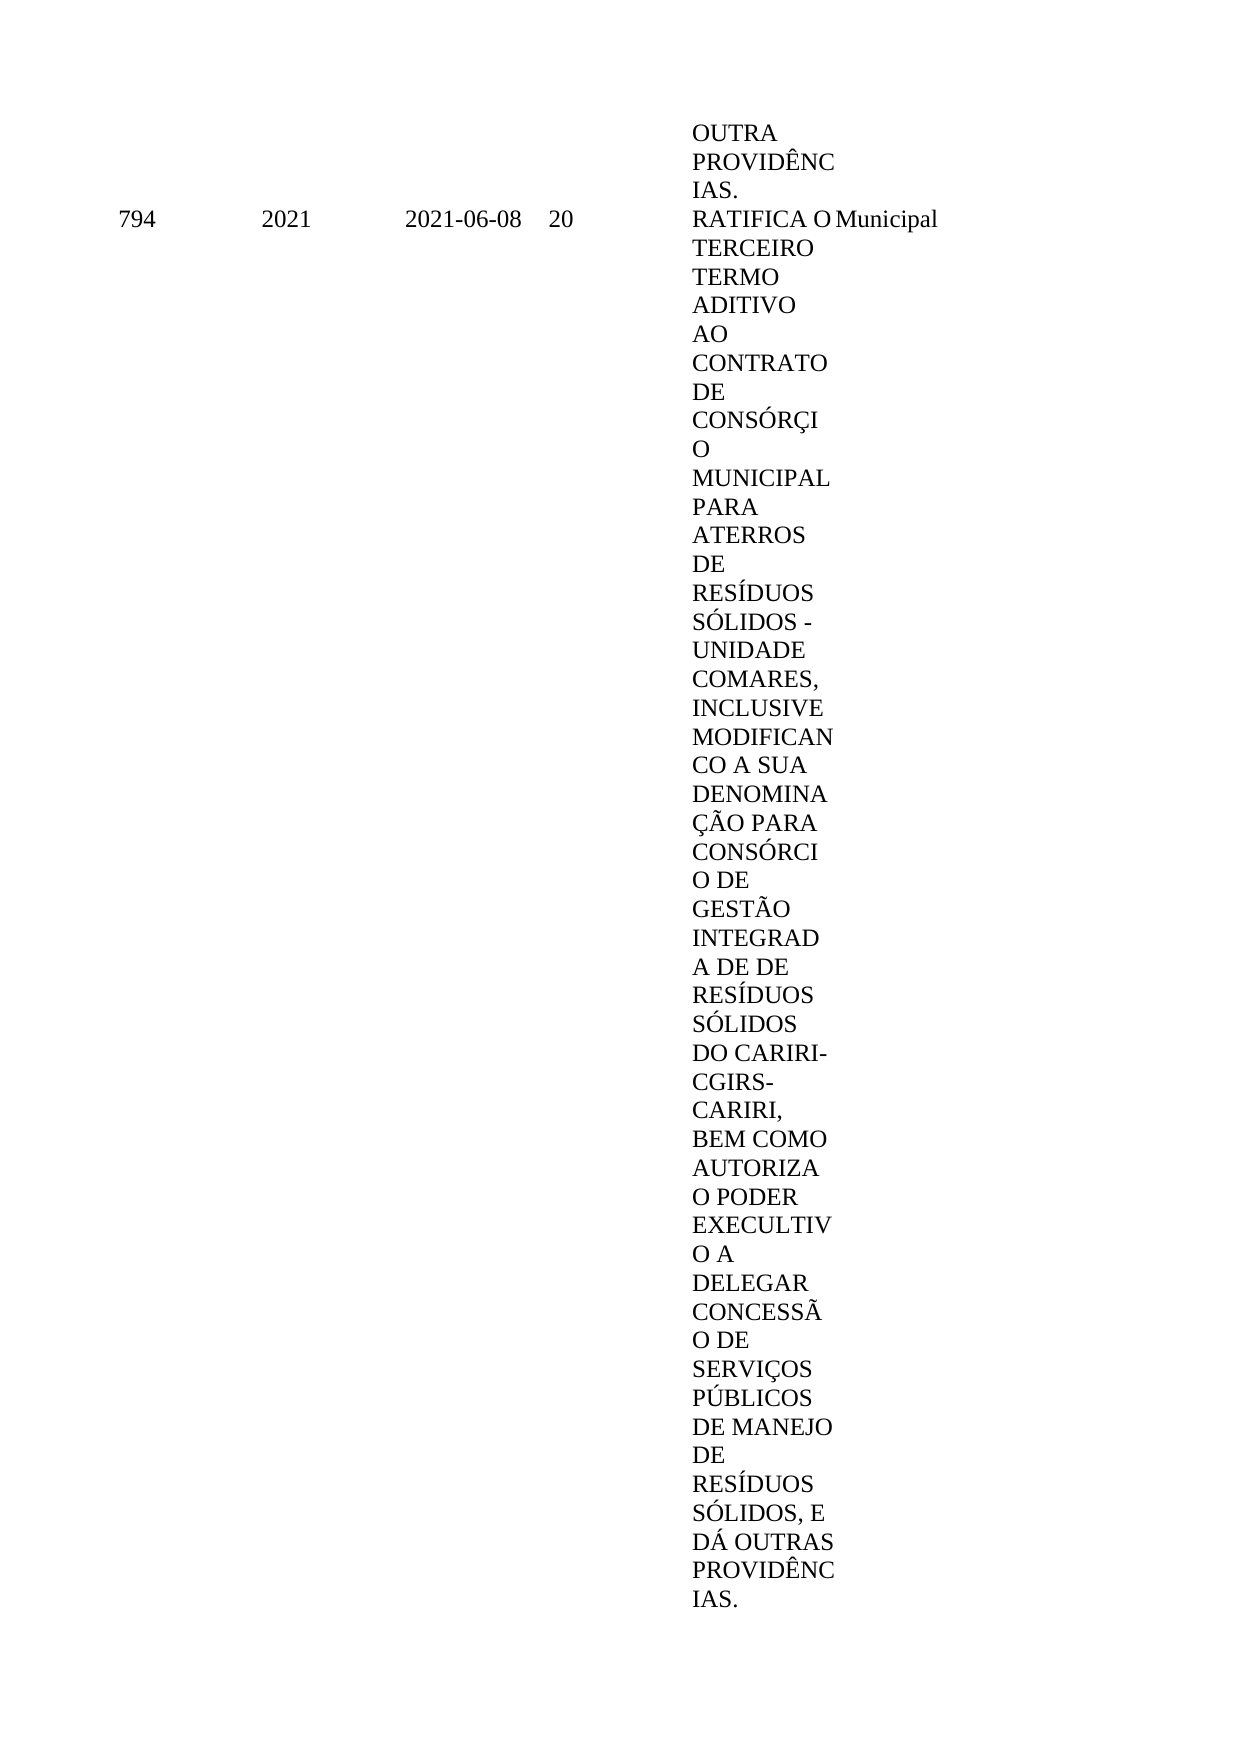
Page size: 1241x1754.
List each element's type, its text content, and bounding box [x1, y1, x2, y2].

table_cell 2021 [261, 204, 405, 1613]
table_cell [979, 118, 1122, 204]
table_cell [979, 204, 1122, 1613]
table_cell [835, 118, 979, 204]
table_cell Municipal [835, 204, 979, 1613]
table_cell [261, 118, 405, 204]
table_cell 794 [118, 204, 261, 1613]
table_cell [548, 118, 692, 204]
table_cell [405, 118, 548, 204]
table_cell [118, 118, 261, 204]
table_cell 2021-06-08 [405, 204, 548, 1613]
table_cell 20 [548, 204, 692, 1613]
table_cell OUTRA PROVIDÊNCIAS. [692, 118, 835, 204]
table_cell RATIFICA O TERCEIRO TERMO ADITIVO AO CONTRATO DE CONSÓRÇIO MUNICIPAL PARA ATERROS DE RESÍDUOS SÓLIDOS - UNIDADE COMARES, INCLUSIVE MODIFICANCO A SUA DENOMINAÇÃO PARA CONSÓRCIO DE GESTÃO INTEGRADA DE DE RESÍDUOS SÓLIDOS DO CARIRI-CGIRS-CARIRI, BEM COMO AUTORIZA O PODER EXECULTIVO A DELEGAR CONCESSÃO DE SERVIÇOS PÚBLICOS DE MANEJO DE RESÍDUOS SÓLIDOS, E DÁ OUTRAS PROVIDÊNCIAS. [692, 204, 835, 1613]
